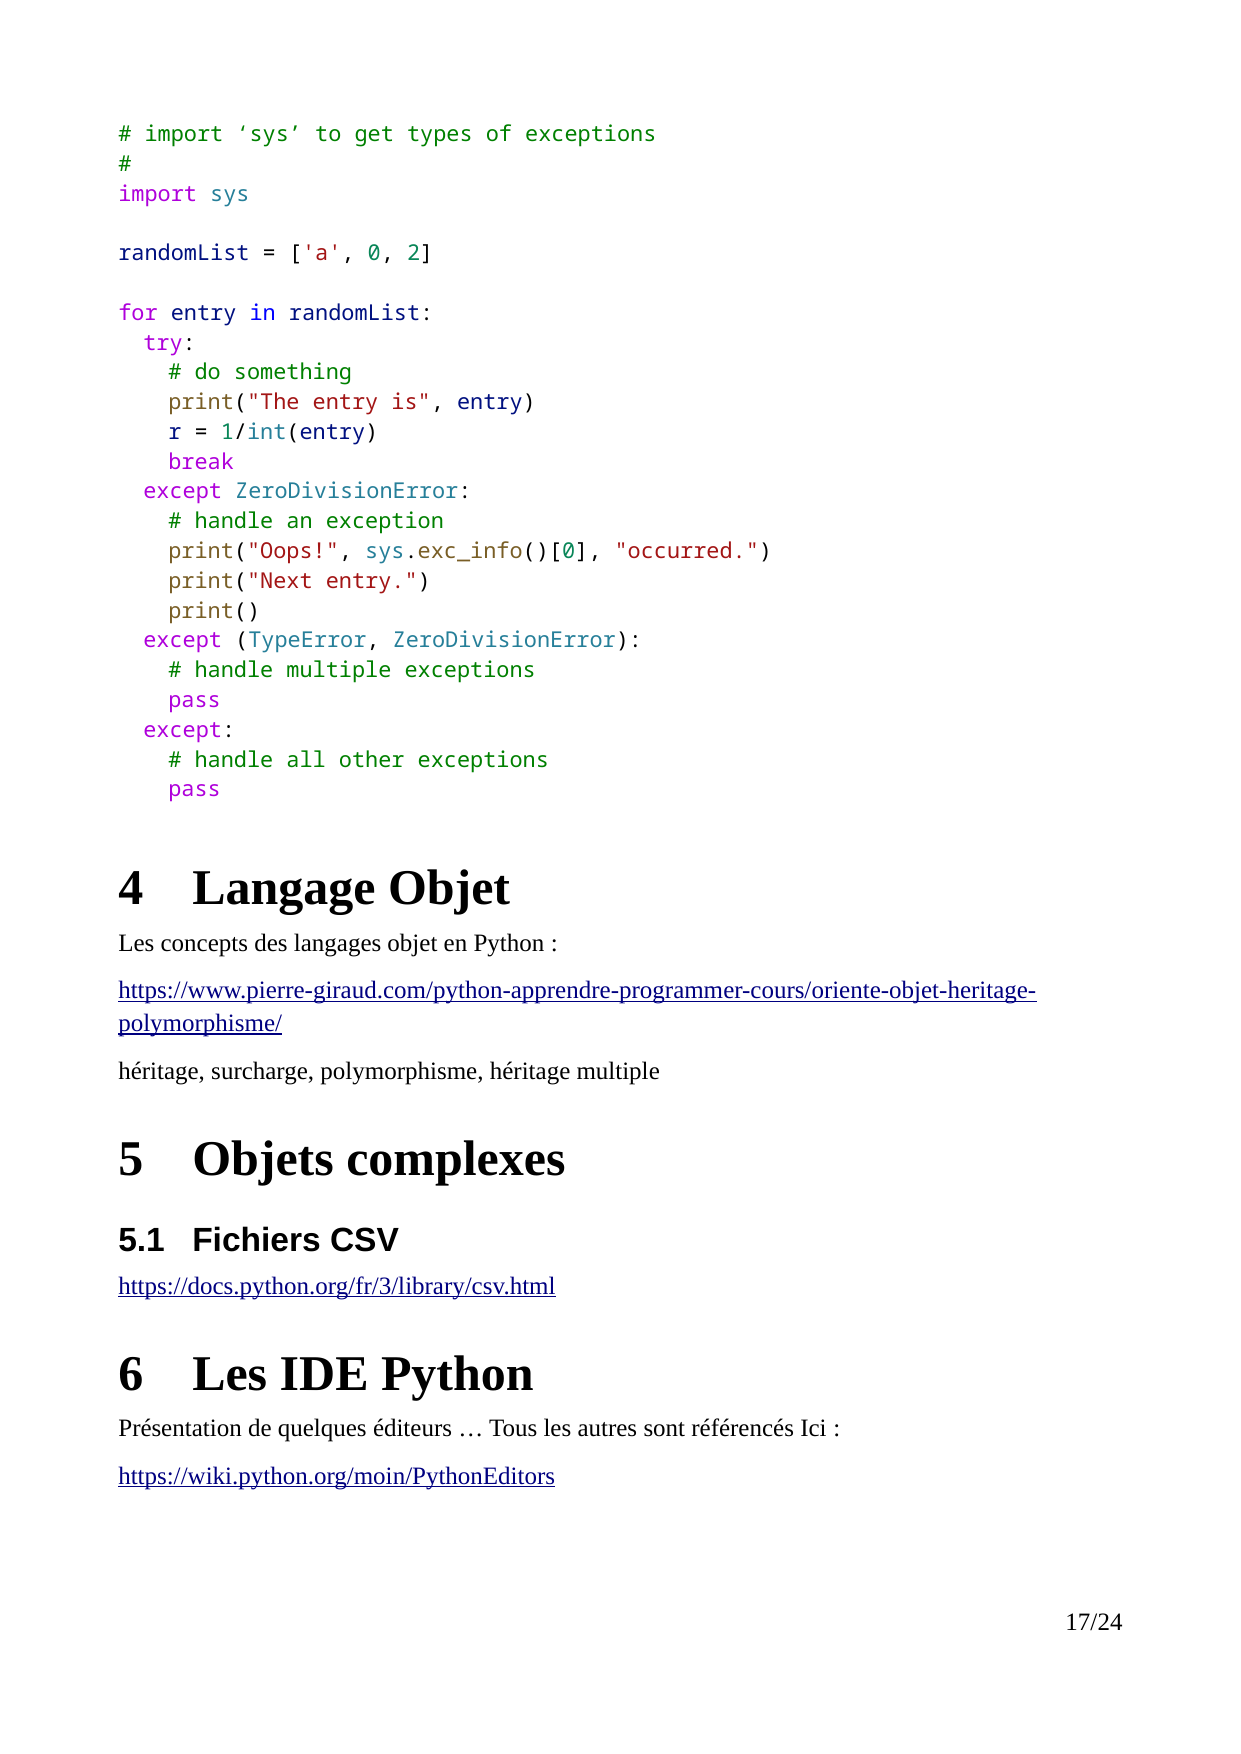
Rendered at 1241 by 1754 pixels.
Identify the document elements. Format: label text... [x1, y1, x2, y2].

text r = 1/int(entry) [118, 416, 1122, 446]
text # import ‘sys’ to get types of exceptions [118, 118, 1122, 148]
text https://www.pierre-giraud.com/python-apprendre-programmer-cours/oriente-objet-heritage-polymorphisme/ [118, 976, 1122, 1037]
text print("The entry is", entry) [118, 386, 1122, 416]
text # handle multiple exceptions [118, 654, 1122, 684]
text for entry in randomList: [118, 297, 1122, 326]
text Présentation de quelques éditeurs … Tous les autres sont référencés Ici : [118, 1413, 1122, 1442]
text pass [118, 684, 1122, 714]
text # handle an exception [118, 505, 1122, 535]
text # handle all other exceptions [118, 743, 1122, 773]
text try: [118, 326, 1122, 356]
text except: [118, 714, 1122, 743]
text except (TypeError, ZeroDivisionError): [118, 624, 1122, 654]
text pass [118, 773, 1122, 803]
subtitle Objets complexes [118, 1129, 1122, 1186]
subtitle Langage Objet [118, 858, 1122, 915]
subtitle Les IDE Python [118, 1343, 1122, 1401]
subtitle Fichiers CSV [118, 1219, 1122, 1258]
text break [118, 446, 1122, 475]
text https://docs.python.org/fr/3/library/csv.html [118, 1271, 1122, 1299]
text # [118, 148, 1122, 178]
text # do something [118, 356, 1122, 386]
text randomList = ['a', 0, 2] [118, 237, 1122, 267]
text héritage, surcharge, polymorphisme, héritage multiple [118, 1056, 1122, 1085]
text print("Next entry.") [118, 565, 1122, 594]
text Les concepts des langages objet en Python : [118, 928, 1122, 957]
text https://wiki.python.org/moin/PythonEditors [118, 1461, 1122, 1490]
text import sys [118, 178, 1122, 207]
text except ZeroDivisionError: [118, 475, 1122, 505]
text print("Oops!", sys.exc_info()[0], "occurred.") [118, 535, 1122, 565]
text print() [118, 594, 1122, 624]
